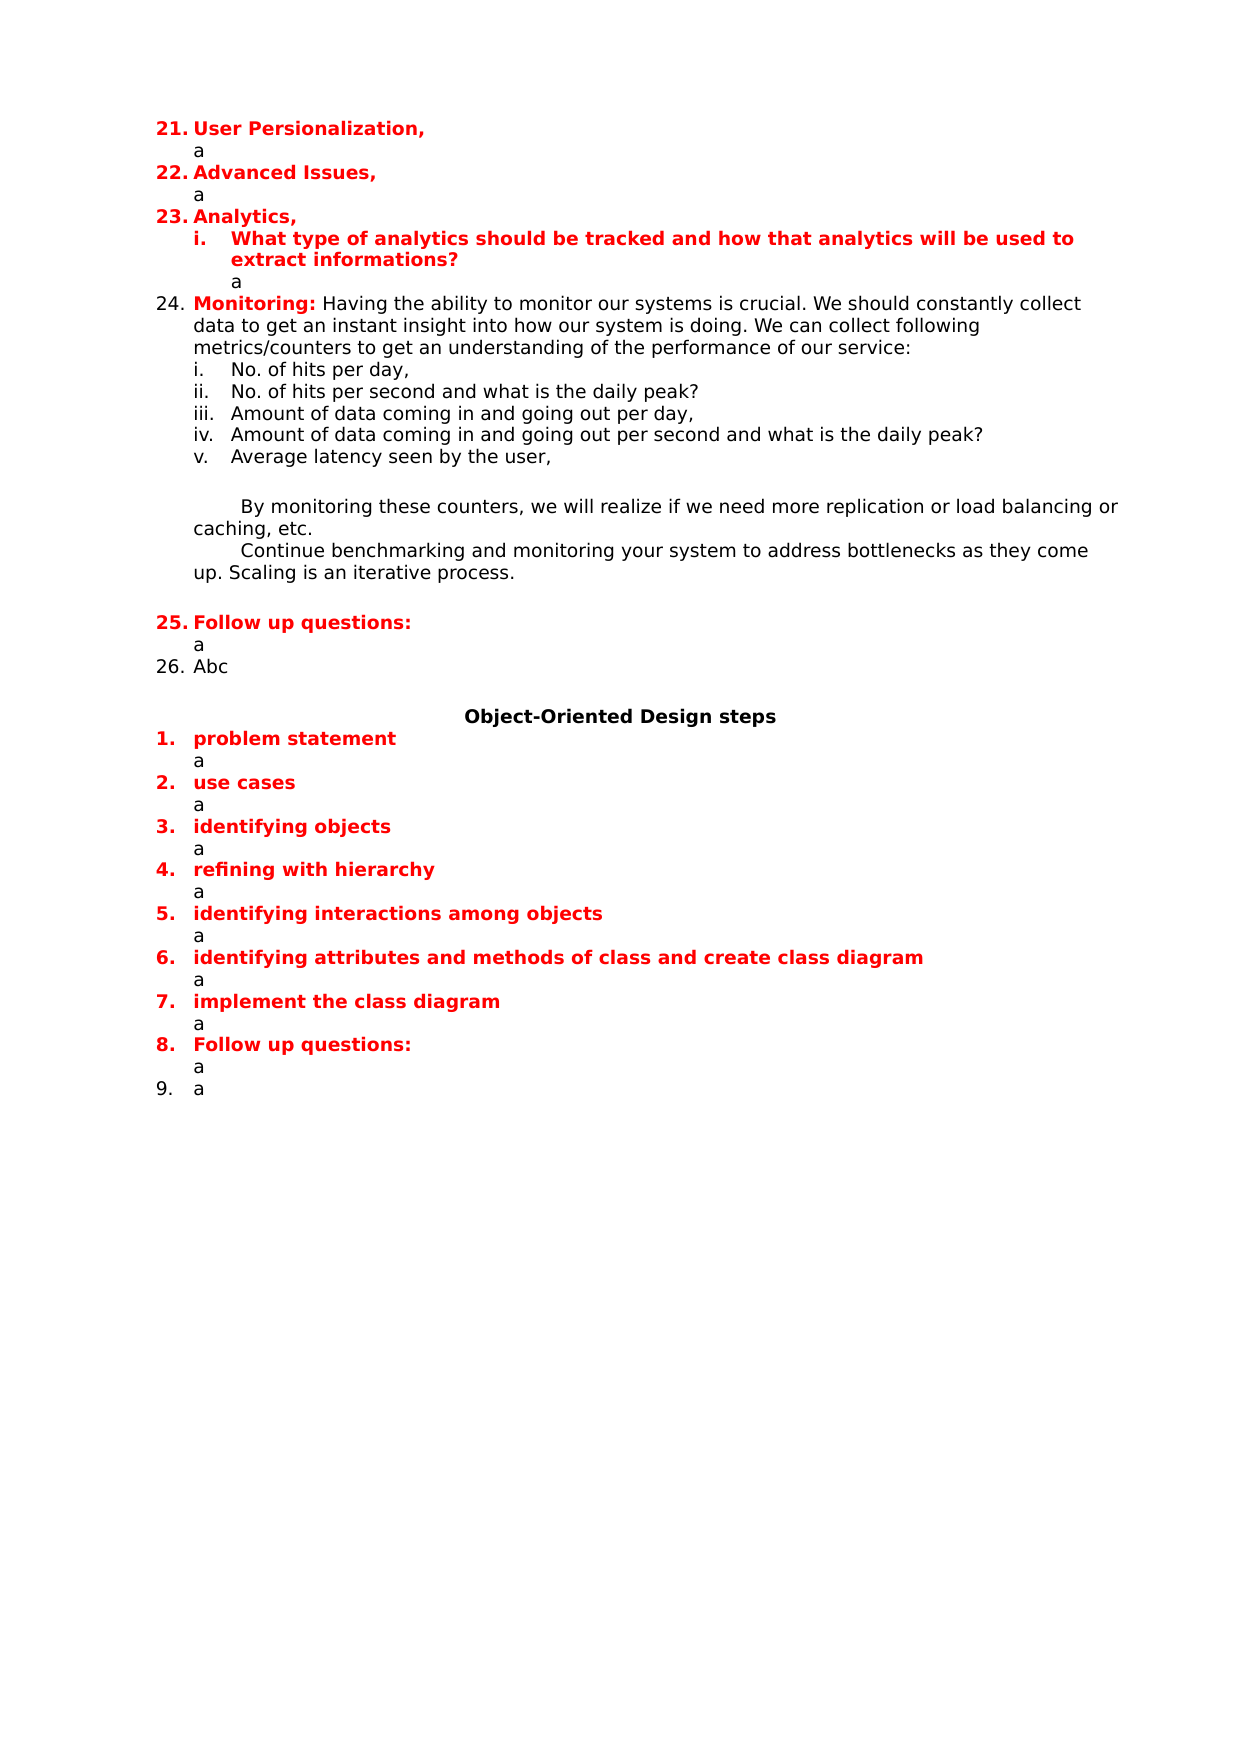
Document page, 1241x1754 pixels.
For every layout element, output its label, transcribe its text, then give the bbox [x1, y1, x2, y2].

list a [156, 794, 1122, 816]
list a [193, 271, 1122, 293]
list a [156, 1012, 1122, 1034]
list No. of hits per second and what is the daily peak? [193, 381, 1122, 402]
list Amount of data coming in and going out per second and what is the daily peak? [193, 424, 1122, 446]
list refining with hierarchy [156, 859, 1122, 881]
list problem statement [156, 728, 1122, 750]
list Continue benchmarking and monitoring your system to address bottlenecks as they come up. Scaling is an iterative process. [156, 540, 1122, 584]
list Average latency seen by the user, [193, 446, 1122, 468]
list identifying objects [156, 816, 1122, 837]
list Amount of data coming in and going out per day, [193, 402, 1122, 424]
list a [156, 634, 1122, 656]
list use cases [156, 772, 1122, 794]
list No. of hits per day, [193, 359, 1122, 381]
list Advanced Issues, [156, 162, 1122, 184]
list Analytics, [156, 206, 1122, 227]
list a [156, 881, 1122, 903]
list User Persionalization, [156, 118, 1122, 140]
list a [156, 837, 1122, 859]
list Follow up questions: [156, 612, 1122, 634]
list Follow up questions: [156, 1034, 1122, 1056]
list a [156, 1056, 1122, 1078]
list a [156, 140, 1122, 162]
list a [156, 184, 1122, 206]
list Abc [156, 656, 1122, 678]
list What type of analytics should be tracked and how that analytics will be used to extract informations? [193, 227, 1122, 271]
list a [156, 1078, 1122, 1100]
list Monitoring: Having the ability to monitor our systems is crucial. We should constantly collect data to get an instant insight into how our system is doing. We can collect following metrics/counters to get an understanding of the performance of our service: [156, 293, 1122, 359]
text Object-Oriented Design steps [118, 706, 1122, 728]
list identifying attributes and methods of class and create class diagram [156, 947, 1122, 969]
list a [156, 969, 1122, 991]
list a [156, 925, 1122, 947]
list identifying interactions among objects [156, 903, 1122, 925]
list By monitoring these counters, we will realize if we need more replication or load balancing or caching, etc. [156, 496, 1122, 540]
list a [156, 750, 1122, 772]
list implement the class diagram [156, 991, 1122, 1012]
